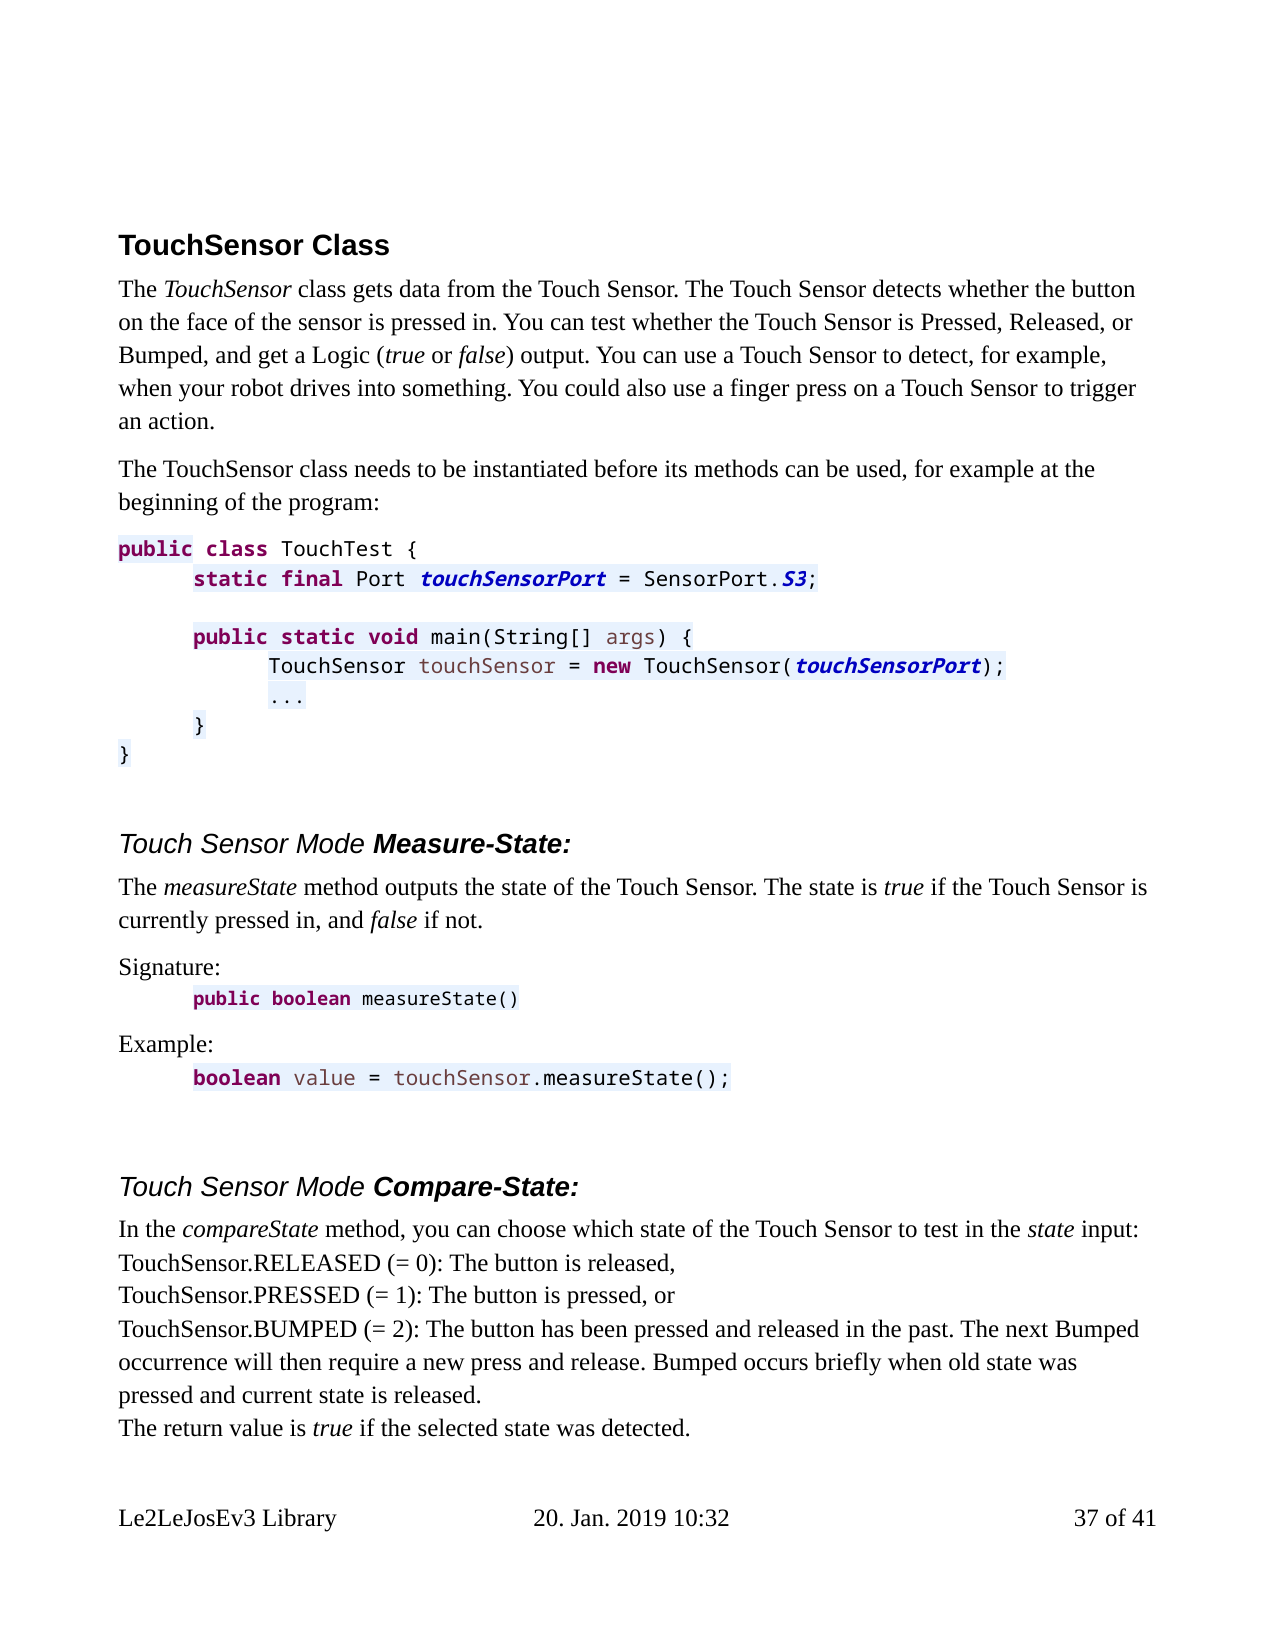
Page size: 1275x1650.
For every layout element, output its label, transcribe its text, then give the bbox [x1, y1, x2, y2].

text ... [118, 680, 1157, 709]
subtitle Touch Sensor Mode Compare-State: [118, 1170, 1157, 1202]
text The TouchSensor class needs to be instantiated before its methods can be used, for example at the beginning of the program: [118, 454, 1157, 516]
text Example: boolean value = touchSensor.measureState(); [118, 1029, 1157, 1091]
subtitle Touch Sensor Mode Measure-State: [118, 827, 1157, 859]
text public class TouchTest { [118, 534, 1157, 563]
text static final Port touchSensorPort = SensorPort.S3; [118, 563, 1157, 592]
text } [118, 709, 1157, 739]
text In the compareState method, you can choose which state of the Touch Sensor to test in the state input: TouchSensor.RELEASED (= 0): The button is released, TouchSensor.PRESSED (= 1): The button is pressed, or TouchSensor.BUMPED (= 2): The button has been pressed and released in the past. The next Bumped occurrence will then require a new press and release. Bumped occurs briefly when old state was pressed and current state is released. The return value is true if the selected state was detected. [118, 1214, 1157, 1441]
subtitle TouchSensor Class [118, 228, 1157, 262]
text TouchSensor touchSensor = new TouchSensor(touchSensorPort); [118, 650, 1157, 680]
text The measureState method outputs the state of the Touch Sensor. The state is true if the Touch Sensor is currently pressed in, and false if not. [118, 872, 1157, 933]
text Signature: public boolean measureState() [118, 952, 1157, 1010]
text The TouchSensor class gets data from the Touch Sensor. The Touch Sensor detects whether the button on the face of the sensor is pressed in. You can test whether the Touch Sensor is Pressed, Released, or Bumped, and get a Logic (true or false) output. You can use a Touch Sensor to detect, for example, when your robot drives into something. You could also use a finger press on a Touch Sensor to trigger an action. [118, 274, 1157, 435]
text public static void main(String[] args) { [118, 621, 1157, 650]
text } [118, 739, 1157, 767]
